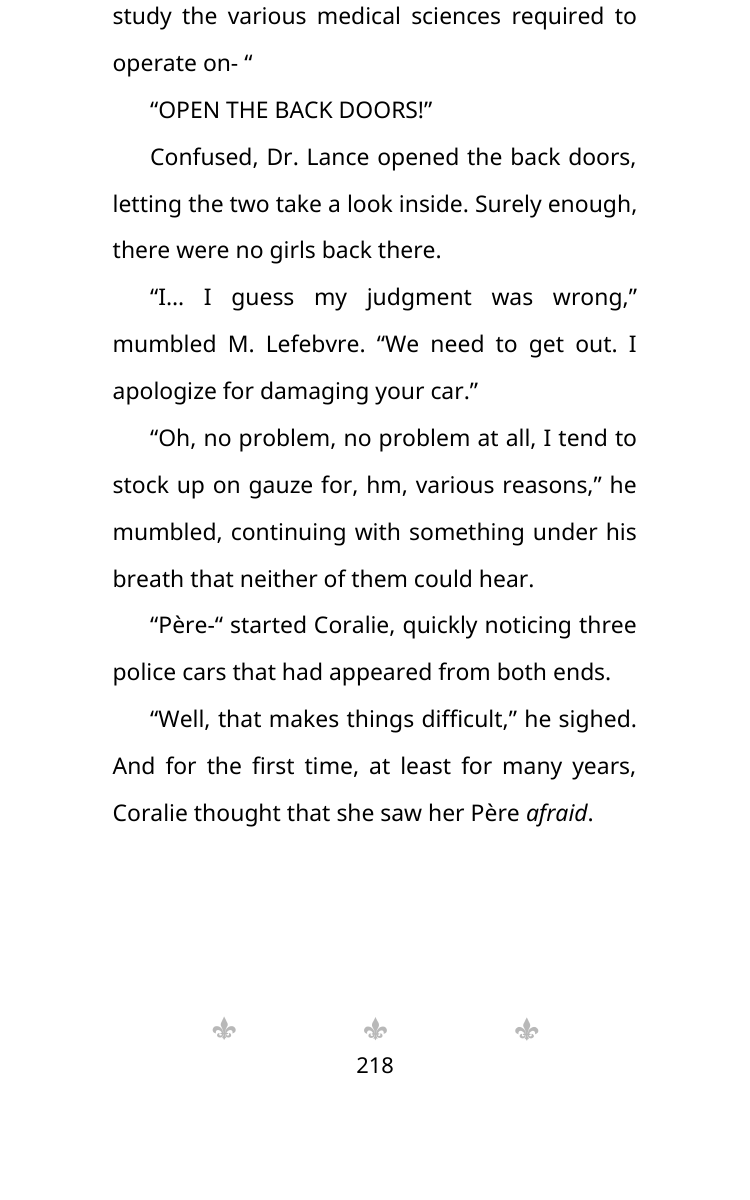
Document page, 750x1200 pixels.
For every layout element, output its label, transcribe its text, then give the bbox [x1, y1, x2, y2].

text study the various medical sciences required to operate on- “ [112, 0, 637, 78]
text “Well, that makes things difficult,” he sighed. And for the first time, at least for many years, Coralie thought that she saw her Père afraid. [112, 703, 637, 828]
text “OPEN THE BACK DOORS!” [112, 94, 637, 125]
text “Oh, no problem, no problem at all, I tend to stock up on gauze for, hm, various reasons,” he mumbled, continuing with something under his breath that neither of them could hear. [112, 422, 637, 594]
text “I… I guess my judgment was wrong,” mumbled M. Lefebvre. “We need to get out. I apologize for damaging your car.” [112, 281, 637, 406]
text “Père-“ started Coralie, quickly noticing three police cars that had appeared from both ends. [112, 609, 637, 687]
text Confused, Dr. Lance opened the back doors, letting the two take a look inside. Surely enough, there were no girls back there. [112, 141, 637, 266]
